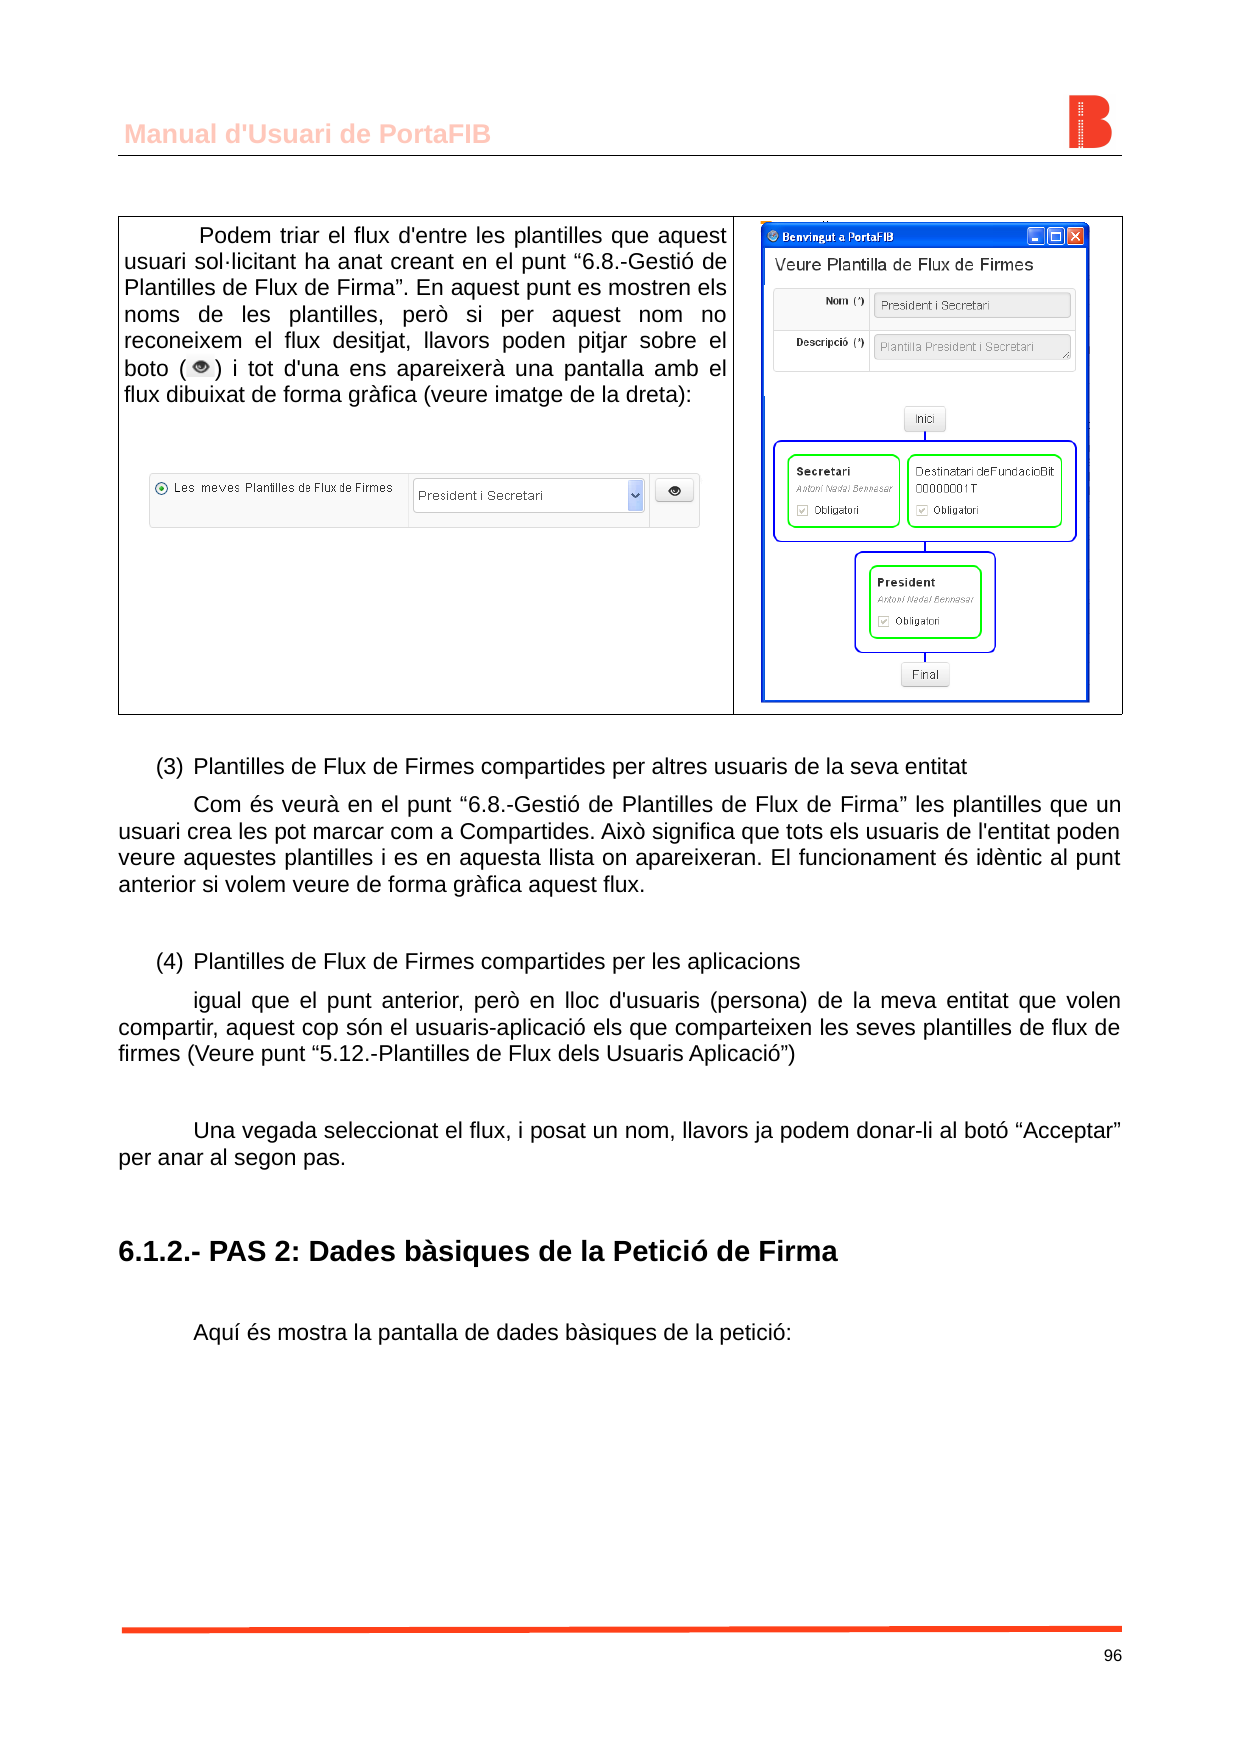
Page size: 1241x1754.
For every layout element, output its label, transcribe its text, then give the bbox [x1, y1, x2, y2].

text Aquí és mostra la pantalla de dades bàsiques de la petició: [118, 1319, 1122, 1345]
table_header Podem triar el flux d'entre les plantilles que aquest usuari sol·licitant ha anat creant en el punt “6.8.-Gestió de Plantilles de Flux de Firma”. En aquest punt es mostren els noms de les plantilles, però si per aquest nom no reconeixem el flux desitjat, llavors poden pitjar sobre el boto () i tot d'una ens apareixerà una pantalla amb el flux dibuixat de forma gràfica (veure imatge de la dreta): [119, 217, 733, 714]
picture [186, 353, 215, 377]
picture [137, 459, 714, 537]
text Una vegada seleccionat el flux, i posat un nom, llavors ja podem donar-li al botó “Acceptar” per anar al segon pas. [118, 1117, 1122, 1170]
text igual que el punt anterior, però en lloc d'usuaris (persona) de la meva entitat que volen compartir, aquest cop són el usuaris-aplicació els que comparteixen les seves plantilles de flux de firmes (Veure punt “5.12.-Plantilles de Flux dels Usuaris Aplicació”) [118, 987, 1122, 1066]
table_header [734, 217, 1122, 714]
picture [760, 221, 1095, 708]
subtitle PAS 2: Dades bàsiques de la Petició de Firma [118, 1234, 1122, 1268]
picture [1063, 94, 1117, 150]
list Plantilles de Flux de Firmes compartides per altres usuaris de la seva entitat [156, 753, 1122, 779]
list Plantilles de Flux de Firmes compartides per les aplicacions [156, 948, 1122, 974]
text Com és veurà en el punt “6.8.-Gestió de Plantilles de Flux de Firma” les plantilles que un usuari crea les pot marcar com a Compartides. Això significa que tots els usuaris de l'entitat poden veure aquestes plantilles i es en aquesta llista on apareixeran. El funcionament és idèntic al punt anterior si volem veure de forma gràfica aquest flux. [118, 791, 1122, 897]
